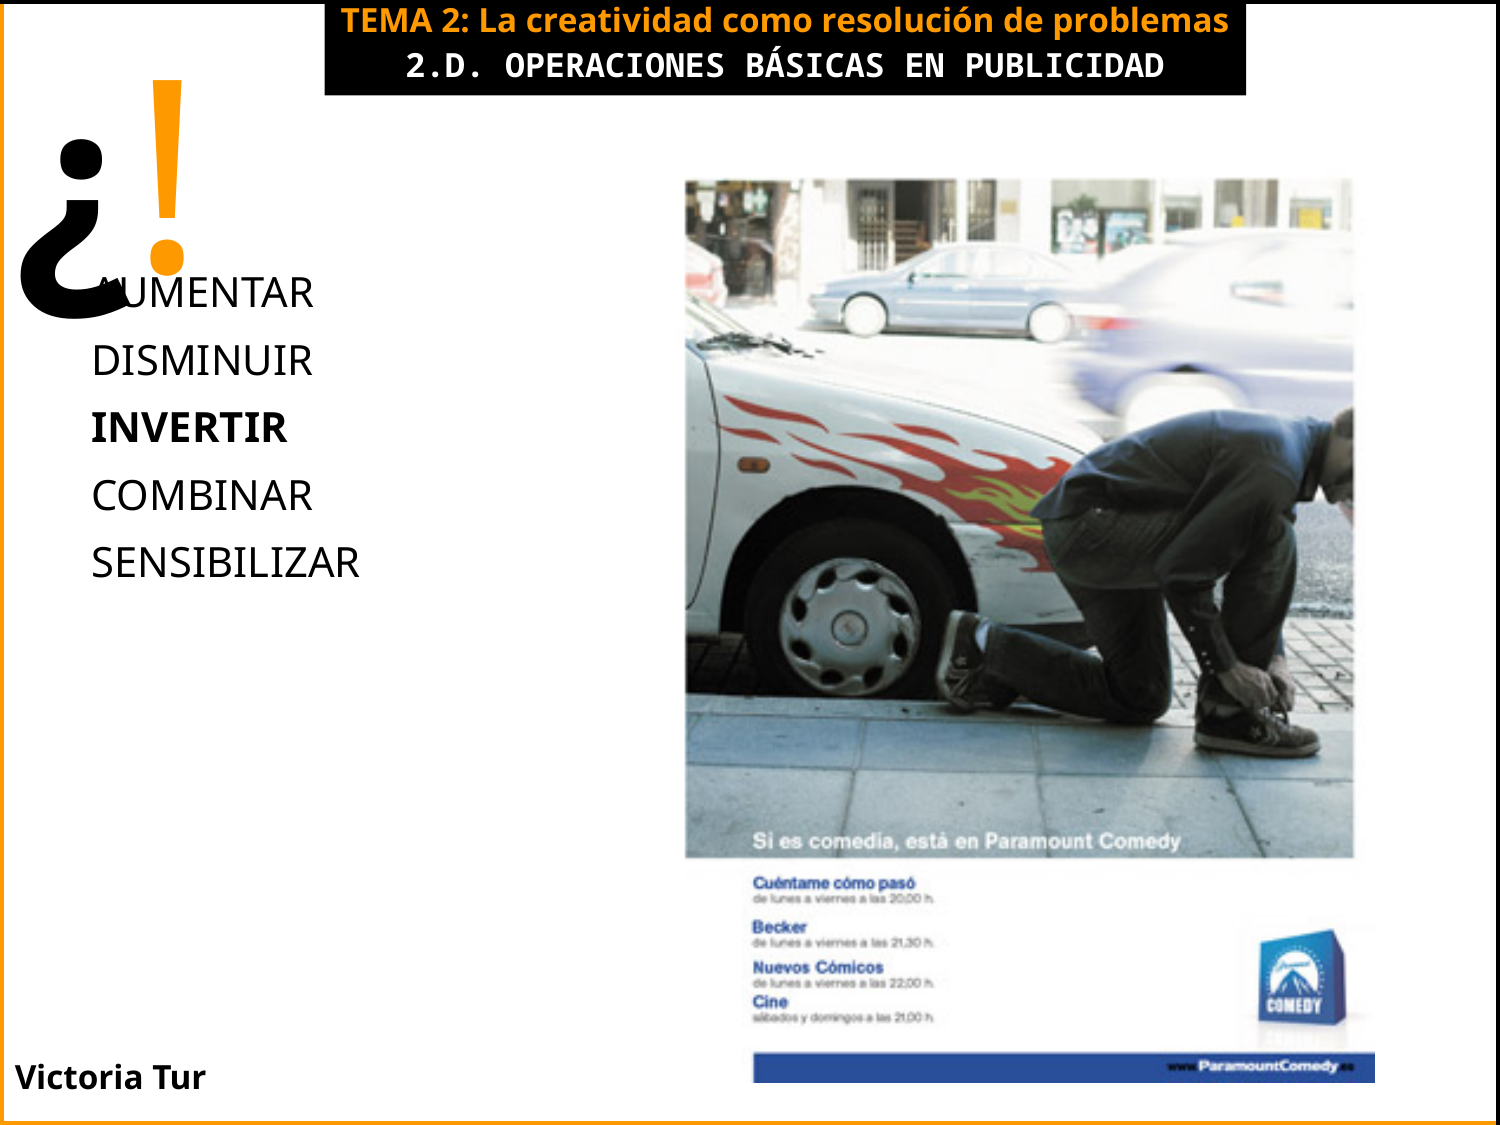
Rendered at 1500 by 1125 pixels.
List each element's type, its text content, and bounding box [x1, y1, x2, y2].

list AUMENTAR DISMINUIR INVERTIR COMBINAR SENSIBILIZAR [76, 255, 667, 998]
picture [667, 160, 1375, 1083]
